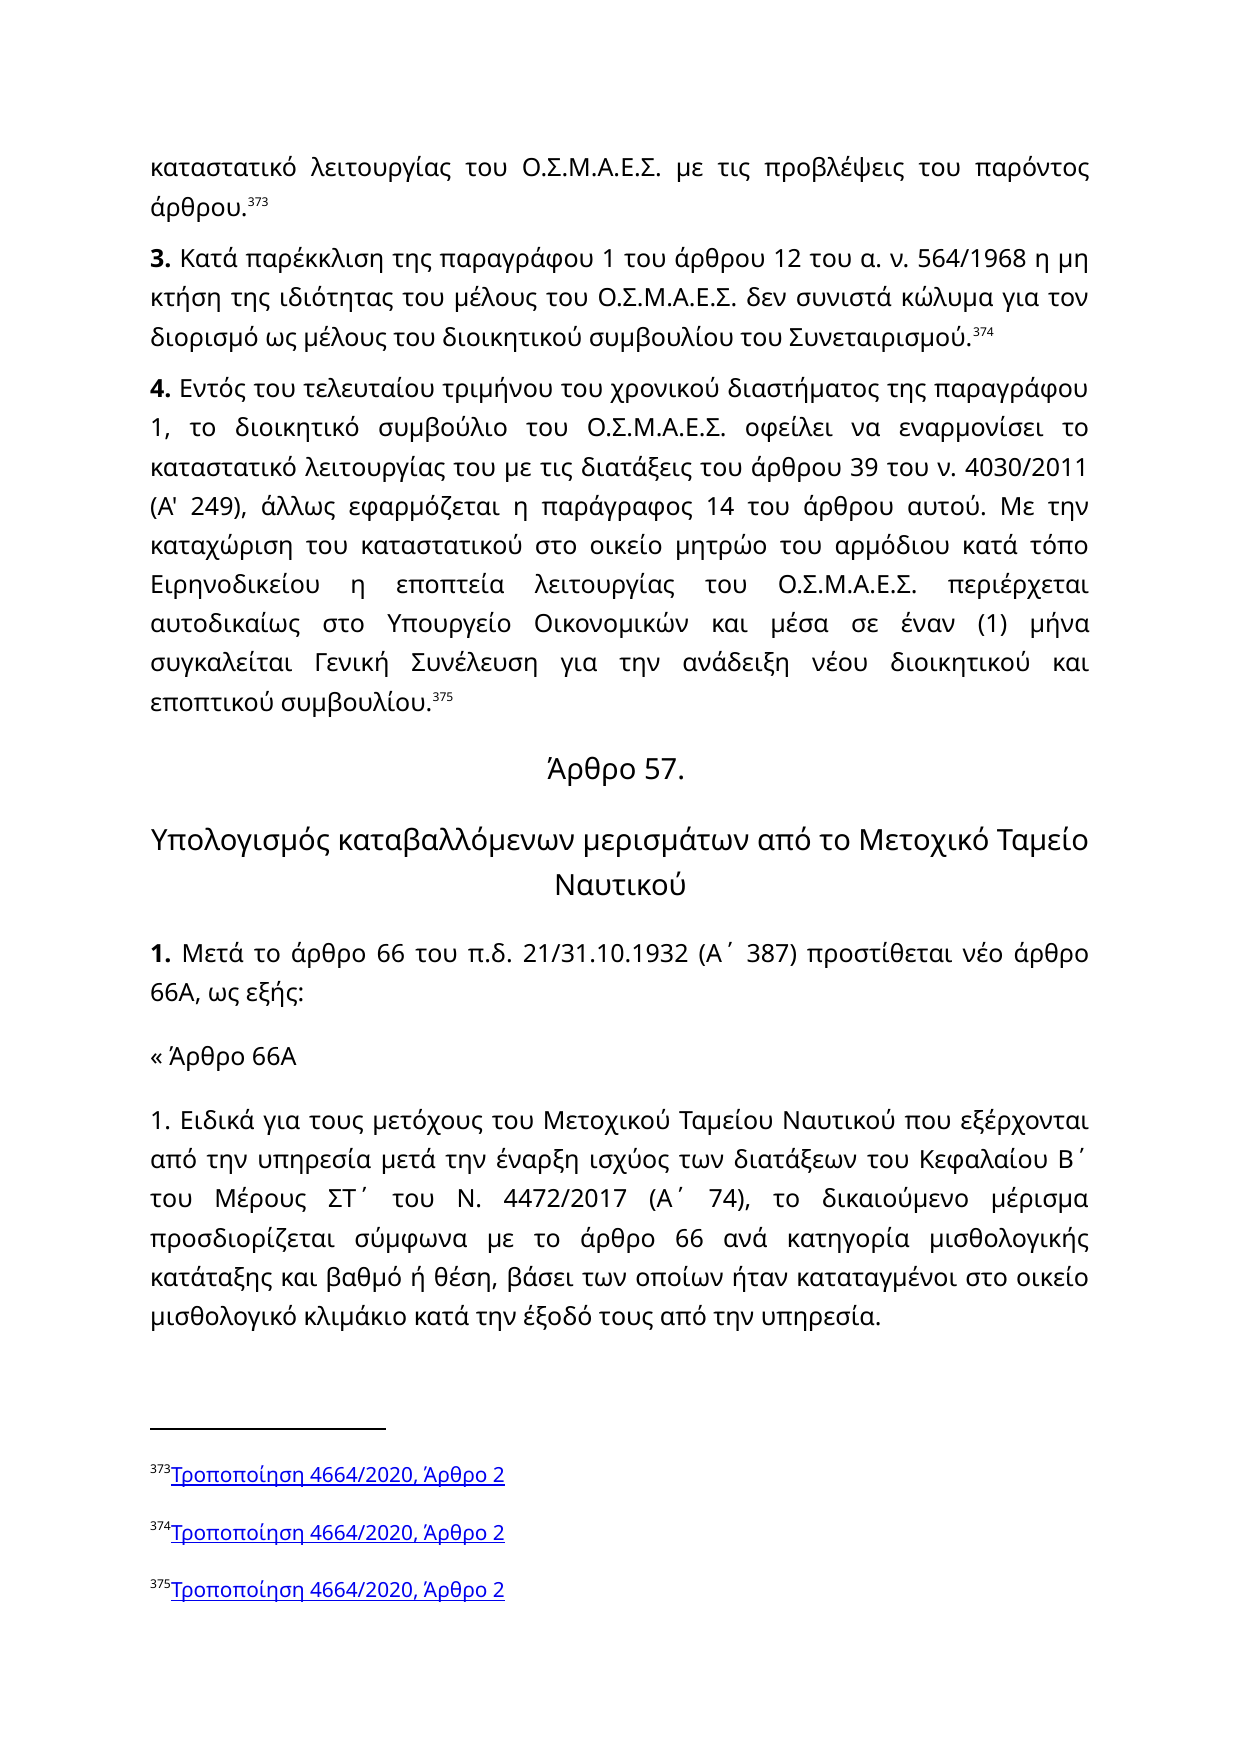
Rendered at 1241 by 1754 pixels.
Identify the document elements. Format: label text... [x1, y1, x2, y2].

text Τροποποίηση 4664/2020, Άρθρο 2 [150, 1518, 1090, 1546]
text Τροποποίηση 4664/2020, Άρθρο 2 [150, 1576, 1090, 1604]
text Τροποποίηση 4664/2020, Άρθρο 2 [150, 1460, 1090, 1489]
text 3. Κατά παρέκκλιση της παραγράφου 1 του άρθρου 12 του α. ν. 564/1968 η μη κτήση της ιδιότητας του μέλους του Ο.Σ.Μ.Α.Ε.Σ. δεν συνιστά κώλυμα για τον διορισμό ως μέλους του διοικητικού συμβουλίου του Συνεταιρισμού. [150, 241, 1090, 353]
text καταστατικό λειτουργίας του Ο.Σ.Μ.Α.Ε.Σ. με τις προβλέψεις του παρόντος άρθρου. [150, 150, 1090, 223]
subtitle Άρθρο 57. [150, 748, 1090, 788]
text 1. Ειδικά για τους μετόχους του Μετοχικού Ταμείου Ναυτικού που εξέρχονται από την υπηρεσία μετά την έναρξη ισχύος των διατάξεων του Κεφαλαίου Β΄ του Μέρους ΣΤ΄ του Ν. 4472/2017 (Α΄ 74), το δικαιούμενο μέρισμα προσδιορίζεται σύμφωνα με το άρθρο 66 ανά κατηγορία μισθολογικής κατάταξης και βαθμό ή θέση, βάσει των οποίων ήταν καταταγμένοι στο οικείο μισθολογικό κλιμάκιο κατά την έξοδό τους από την υπηρεσία. [150, 1103, 1090, 1333]
text 4. Εντός του τελευταίου τριμήνου του χρονικού διαστήματος της παραγράφου 1, το διοικητικό συμβούλιο του Ο.Σ.Μ.Α.Ε.Σ. οφείλει να εναρμονίσει το καταστατικό λειτουργίας του με τις διατάξεις του άρθρου 39 του ν. 4030/2011 (Α' 249), άλλως εφαρμόζεται η παράγραφος 14 του άρθρου αυτού. Με την καταχώριση του καταστατικού στο οικείο μητρώο του αρμόδιου κατά τόπο Ειρηνοδικείου η εποπτεία λειτουργίας του Ο.Σ.Μ.Α.Ε.Σ. περιέρχεται αυτοδικαίως στο Υπουργείο Οικονομικών και μέσα σε έναν (1) μήνα συγκαλείται Γενική Συνέλευση για την ανάδειξη νέου διοικητικού και εποπτικού συμβουλίου. [150, 371, 1090, 718]
subtitle Υπολογισμός καταβαλλόμενων μερισμάτων από το Μετοχικό Ταμείο Ναυτικού [150, 819, 1090, 904]
text 1. Μετά το άρθρο 66 του π.δ. 21/31.10.1932 (Α΄ 387) προστίθεται νέο άρθρο 66Α, ως εξής: [150, 935, 1090, 1008]
text « Άρθρο 66Α [150, 1038, 1090, 1073]
